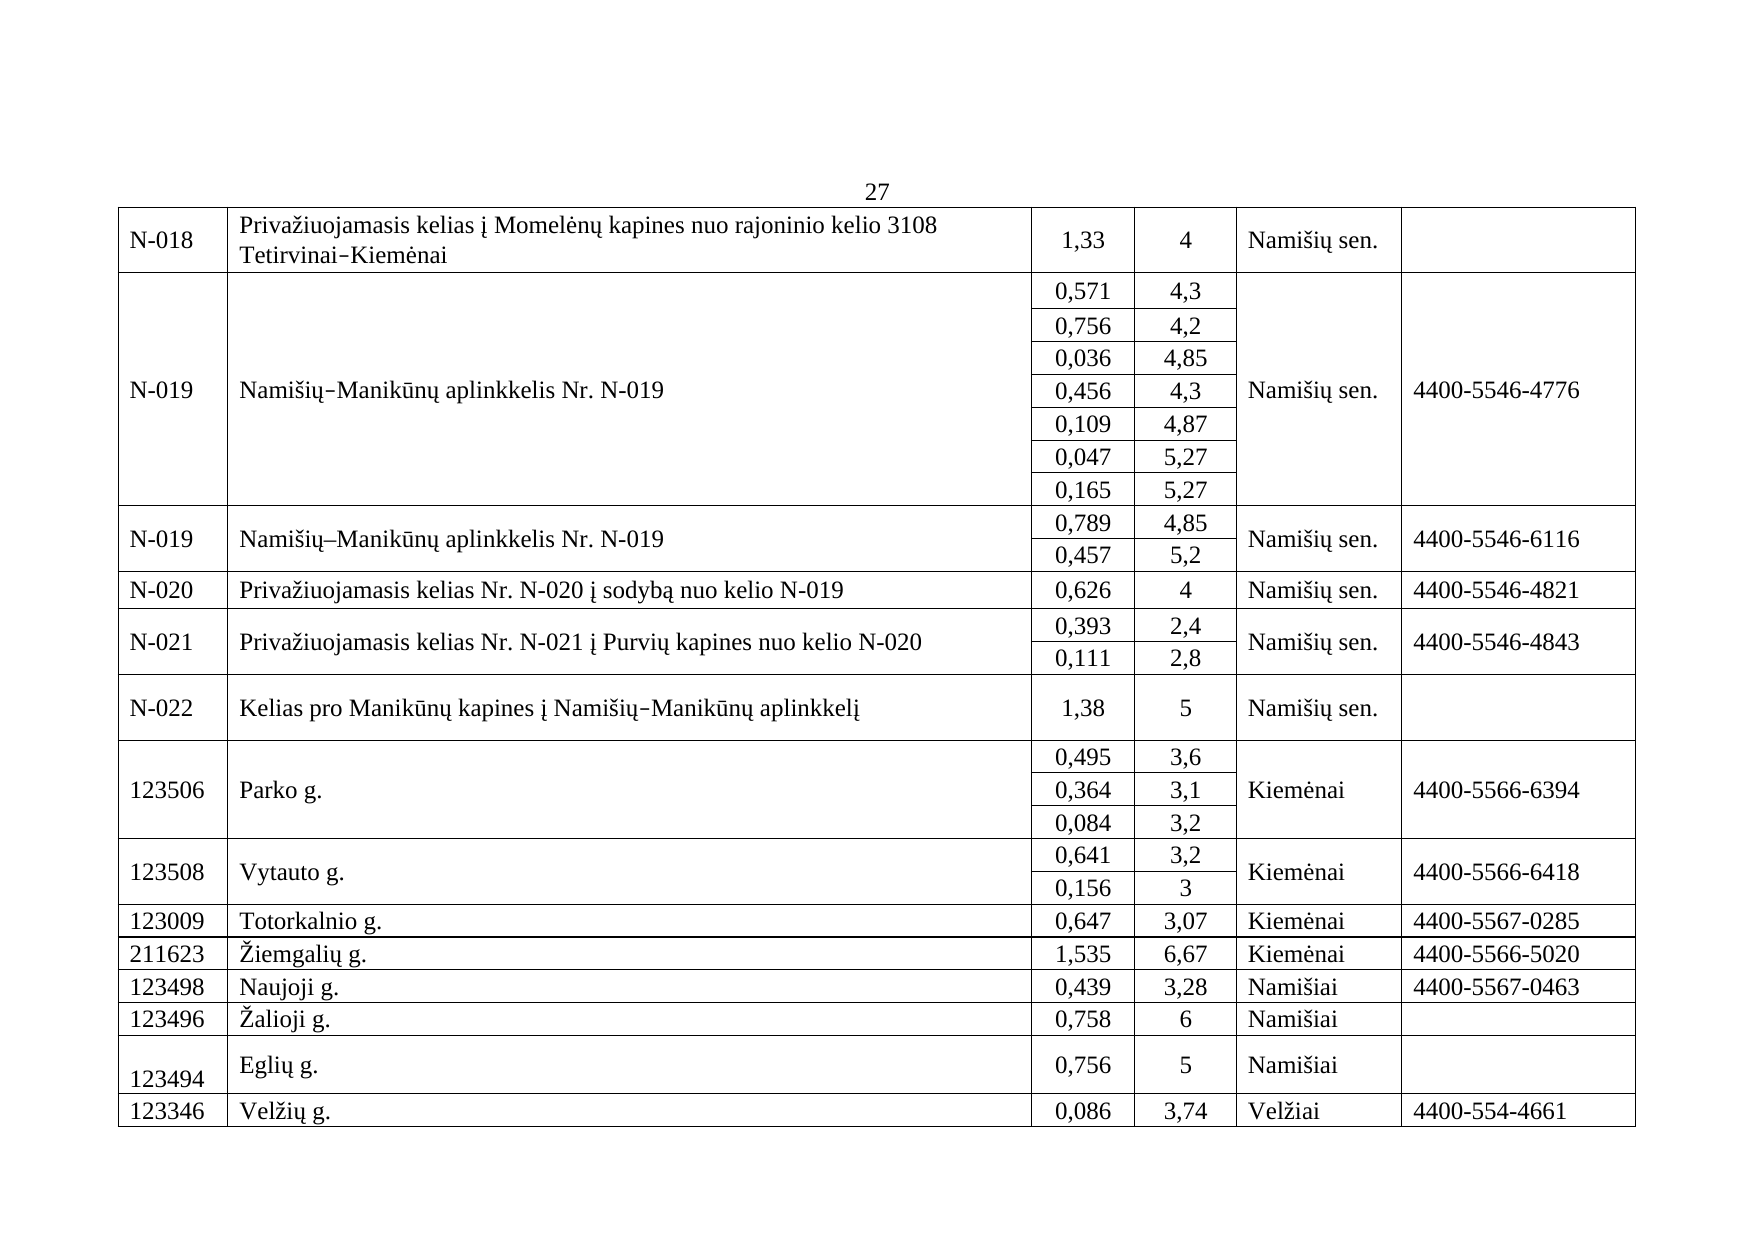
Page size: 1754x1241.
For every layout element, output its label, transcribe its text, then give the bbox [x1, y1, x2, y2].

table_cell Namišių–Manikūnų aplinkkelis Nr. N-019 [228, 273, 1031, 505]
table_cell 6 [1135, 1003, 1236, 1035]
table_cell 123346 [119, 1094, 227, 1126]
table_cell 4,85 [1135, 506, 1236, 538]
table_cell Kelias pro Manikūnų kapines į Namišių–Manikūnų aplinkkelį [228, 675, 1031, 739]
table_cell Kiemėnai [1237, 839, 1401, 903]
table_cell 2,4 [1135, 609, 1236, 641]
table_cell 3,6 [1135, 741, 1236, 772]
table_cell 0,641 [1032, 839, 1134, 871]
table_cell 4,3 [1135, 375, 1236, 407]
table_cell 4400-5566-6418 [1402, 839, 1635, 903]
table_cell 0,626 [1032, 572, 1134, 608]
table_cell Totorkalnio g. [228, 905, 1031, 936]
table_cell 3,1 [1135, 773, 1236, 805]
table_cell 4400-5566-6394 [1402, 741, 1635, 838]
table_cell Kiemėnai [1237, 938, 1401, 969]
table_cell 0,156 [1032, 872, 1134, 903]
table_cell 1,535 [1032, 938, 1134, 969]
table_cell 3,74 [1135, 1094, 1236, 1126]
table_cell 0,439 [1032, 970, 1134, 1002]
table_cell N-021 [119, 609, 227, 674]
table_cell 3,28 [1135, 970, 1236, 1002]
table_cell Namišiai [1237, 1036, 1401, 1093]
table_cell Velžių g. [228, 1094, 1031, 1126]
table_cell Namišiai [1237, 970, 1401, 1002]
table_cell Naujoji g. [228, 970, 1031, 1002]
table_cell 4,85 [1135, 342, 1236, 374]
table_cell Privažiuojamasis kelias Nr. N-020 į sodybą nuo kelio N-019 [228, 572, 1031, 608]
table_cell 4400-5567-0463 [1402, 970, 1635, 1002]
table_cell Namišių sen. [1237, 572, 1401, 608]
table_cell [1402, 208, 1635, 272]
table_cell 0,084 [1032, 806, 1134, 838]
table_cell 0,364 [1032, 773, 1134, 805]
table_cell 3,2 [1135, 806, 1236, 838]
table_cell 5,2 [1135, 539, 1236, 571]
table_cell 6,67 [1135, 938, 1236, 969]
table_cell 4 [1135, 572, 1236, 608]
table_cell 0,393 [1032, 609, 1134, 641]
table_cell Namišių sen. [1237, 506, 1401, 571]
table_cell 4 [1135, 208, 1236, 272]
table_cell 4400-5546-4821 [1402, 572, 1635, 608]
table_cell 0,756 [1032, 1036, 1134, 1093]
table_cell Vytauto g. [228, 839, 1031, 903]
table_cell Namišių sen. [1237, 675, 1401, 739]
table_cell N-020 [119, 572, 227, 608]
table_cell 0,109 [1032, 408, 1134, 439]
table_cell 0,789 [1032, 506, 1134, 538]
table_cell 0,036 [1032, 342, 1134, 374]
table_cell 4400-554-4661 [1402, 1094, 1635, 1126]
table_cell Namišių sen. [1237, 208, 1401, 272]
table_cell 4400-5567-0285 [1402, 905, 1635, 936]
table_cell 5 [1135, 675, 1236, 739]
table_cell 3 [1135, 872, 1236, 903]
table_cell 5 [1135, 1036, 1236, 1093]
table_cell 123506 [119, 741, 227, 838]
table_cell 3,2 [1135, 839, 1236, 871]
table_cell 123498 [119, 970, 227, 1002]
table_cell 4,2 [1135, 309, 1236, 341]
table_cell 4,3 [1135, 273, 1236, 308]
table_cell 0,456 [1032, 375, 1134, 407]
table_cell 4400-5546-6116 [1402, 506, 1635, 571]
table_cell Namišių sen. [1237, 273, 1401, 505]
table_cell 2,8 [1135, 642, 1236, 674]
table_cell 211623 [119, 938, 227, 969]
table_cell 0,495 [1032, 741, 1134, 772]
table_cell Žiemgalių g. [228, 938, 1031, 969]
table_cell Kiemėnai [1237, 905, 1401, 936]
table_cell Eglių g. [228, 1036, 1031, 1093]
table_cell 1,38 [1032, 675, 1134, 739]
table_cell Privažiuojamasis kelias į Momelėnų kapines nuo rajoninio kelio 3108 Tetirvinai–Kiemėnai [228, 208, 1031, 272]
table_cell Žalioji g. [228, 1003, 1031, 1035]
table_cell Namišių sen. [1237, 609, 1401, 674]
table_cell N-022 [119, 675, 227, 739]
table_cell N-019 [119, 273, 227, 505]
table_cell 123508 [119, 839, 227, 903]
table_cell [1402, 1036, 1635, 1093]
table_cell 0,165 [1032, 473, 1134, 505]
table_cell 0,111 [1032, 642, 1134, 674]
table_cell 0,756 [1032, 309, 1134, 341]
table_cell 4400-5566-5020 [1402, 938, 1635, 969]
table_cell 0,571 [1032, 273, 1134, 308]
table_cell 5,27 [1135, 441, 1236, 472]
table_cell 123009 [119, 905, 227, 936]
table_cell [1402, 1003, 1635, 1035]
table_cell 0,647 [1032, 905, 1134, 936]
table_cell 0,086 [1032, 1094, 1134, 1126]
table_cell 0,457 [1032, 539, 1134, 571]
table_cell Parko g. [228, 741, 1031, 838]
table_cell 4400-5546-4776 [1402, 273, 1635, 505]
table_cell 1,33 [1032, 208, 1134, 272]
table_cell 5,27 [1135, 473, 1236, 505]
table_cell 123494 [119, 1036, 227, 1093]
table_cell 123496 [119, 1003, 227, 1035]
table_cell Kiemėnai [1237, 741, 1401, 838]
table_cell 4,87 [1135, 408, 1236, 439]
table_cell [1402, 675, 1635, 739]
table_cell Namišių–Manikūnų aplinkkelis Nr. N-019 [228, 506, 1031, 571]
table_cell 4400-5546-4843 [1402, 609, 1635, 674]
table_cell 0,758 [1032, 1003, 1134, 1035]
table_cell Privažiuojamasis kelias Nr. N-021 į Purvių kapines nuo kelio N-020 [228, 609, 1031, 674]
table_cell Velžiai [1237, 1094, 1401, 1126]
table_cell N-019 [119, 506, 227, 571]
table_cell 0,047 [1032, 441, 1134, 472]
table_cell Namišiai [1237, 1003, 1401, 1035]
table_cell N-018 [119, 208, 227, 272]
table_cell 3,07 [1135, 905, 1236, 936]
